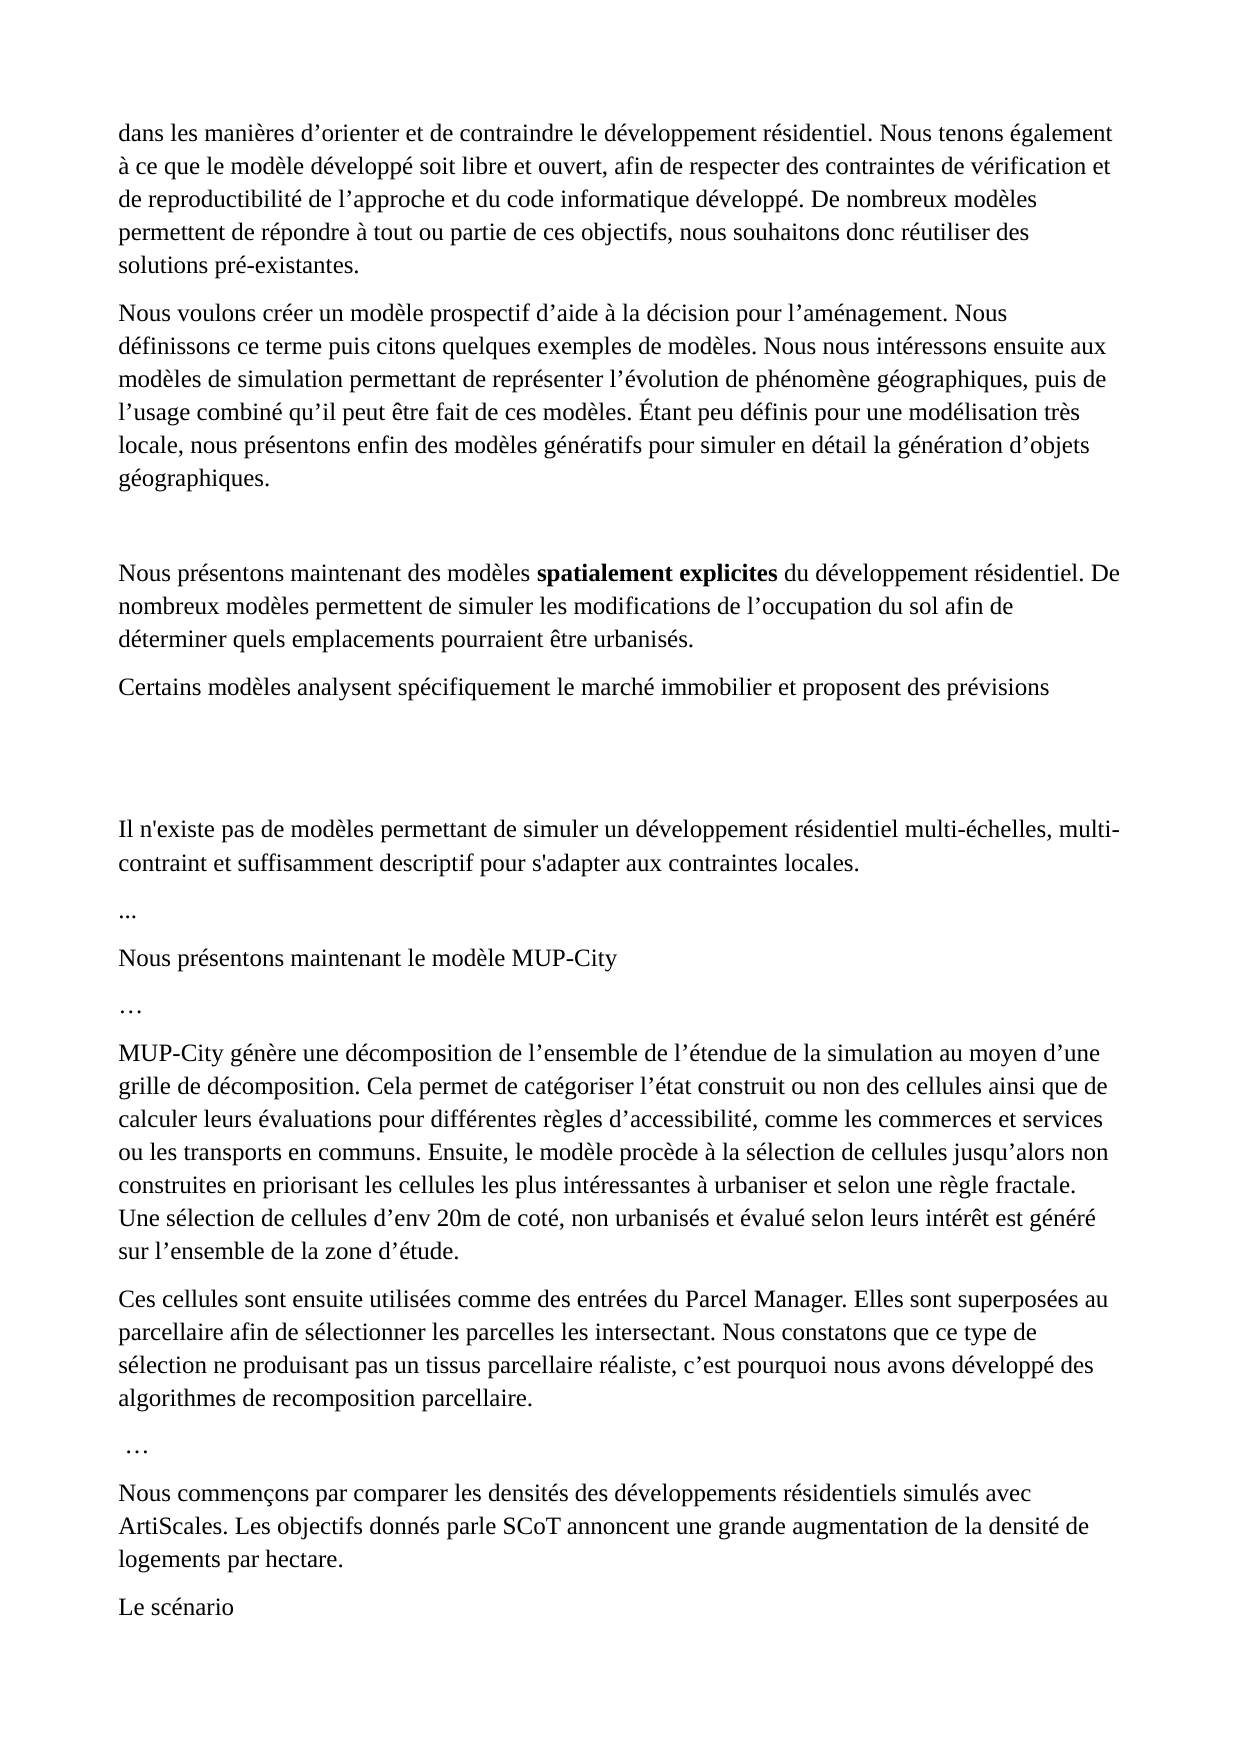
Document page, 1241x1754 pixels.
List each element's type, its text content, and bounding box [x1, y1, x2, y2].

text Nous commençons par comparer les densités des développements résidentiels simulés avec ArtiScales. Les objectifs donnés parle SCoT annoncent une grande augmentation de la densité de logements par hectare. [118, 1478, 1122, 1573]
text dans les manières d’orienter et de contraindre le développement résidentiel. Nous tenons également à ce que le modèle développé soit libre et ouvert, afin de respecter des contraintes de vérification et de reproductibilité de l’approche et du code informatique développé. De nombreux modèles permettent de répondre à tout ou partie de ces objectifs, nous souhaitons donc réutiliser des solutions pré-existantes. [118, 118, 1122, 279]
text Ces cellules sont ensuite utilisées comme des entrées du Parcel Manager. Elles sont superposées au parcellaire afin de sélectionner les parcelles les intersectant. Nous constatons que ce type de sélection ne produisant pas un tissus parcellaire réaliste, c’est pourquoi nous avons développé des algorithmes de recomposition parcellaire. [118, 1284, 1122, 1412]
text ... [118, 895, 1122, 924]
text Le scénario [118, 1592, 1122, 1620]
text Certains modèles analysent spécifiquement le marché immobilier et proposent des prévisions [118, 672, 1122, 701]
text Nous voulons créer un modèle prospectif d’aide à la décision pour l’aménagement. Nous définissons ce terme puis citons quelques exemples de modèles. Nous nous intéressons ensuite aux modèles de simulation permettant de représenter l’évolution de phénomène géographiques, puis de l’usage combiné qu’il peut être fait de ces modèles. Étant peu définis pour une modélisation très locale, nous présentons enfin des modèles génératifs pour simuler en détail la génération d’objets géographiques. [118, 298, 1122, 492]
text … [118, 1430, 1122, 1459]
text MUP-City génère une décomposition de l’ensemble de l’étendue de la simulation au moyen d’une grille de décomposition. Cela permet de catégoriser l’état construit ou non des cellules ainsi que de calculer leurs évaluations pour différentes règles d’accessibilité, comme les commerces et services ou les transports en communs. Ensuite, le modèle procède à la sélection de cellules jusqu’alors non construites en priorisant les cellules les plus intéressantes à urbaniser et selon une règle fractale. Une sélection de cellules d’env 20m de coté, non urbanisés et évalué selon leurs intérêt est généré sur l’ensemble de la zone d’étude. [118, 1038, 1122, 1265]
text Nous présentons maintenant des modèles spatialement explicites du développement résidentiel. De nombreux modèles permettent de simuler les modifications de l’occupation du sol afin de déterminer quels emplacements pourraient être urbanisés. [118, 558, 1122, 653]
text Nous présentons maintenant le modèle MUP-City [118, 943, 1122, 972]
text … [118, 990, 1122, 1019]
text Il n'existe pas de modèles permettant de simuler un développement résidentiel multi-échelles, multi-contraint et suffisamment descriptif pour s'adapter aux contraintes locales. [118, 814, 1122, 876]
